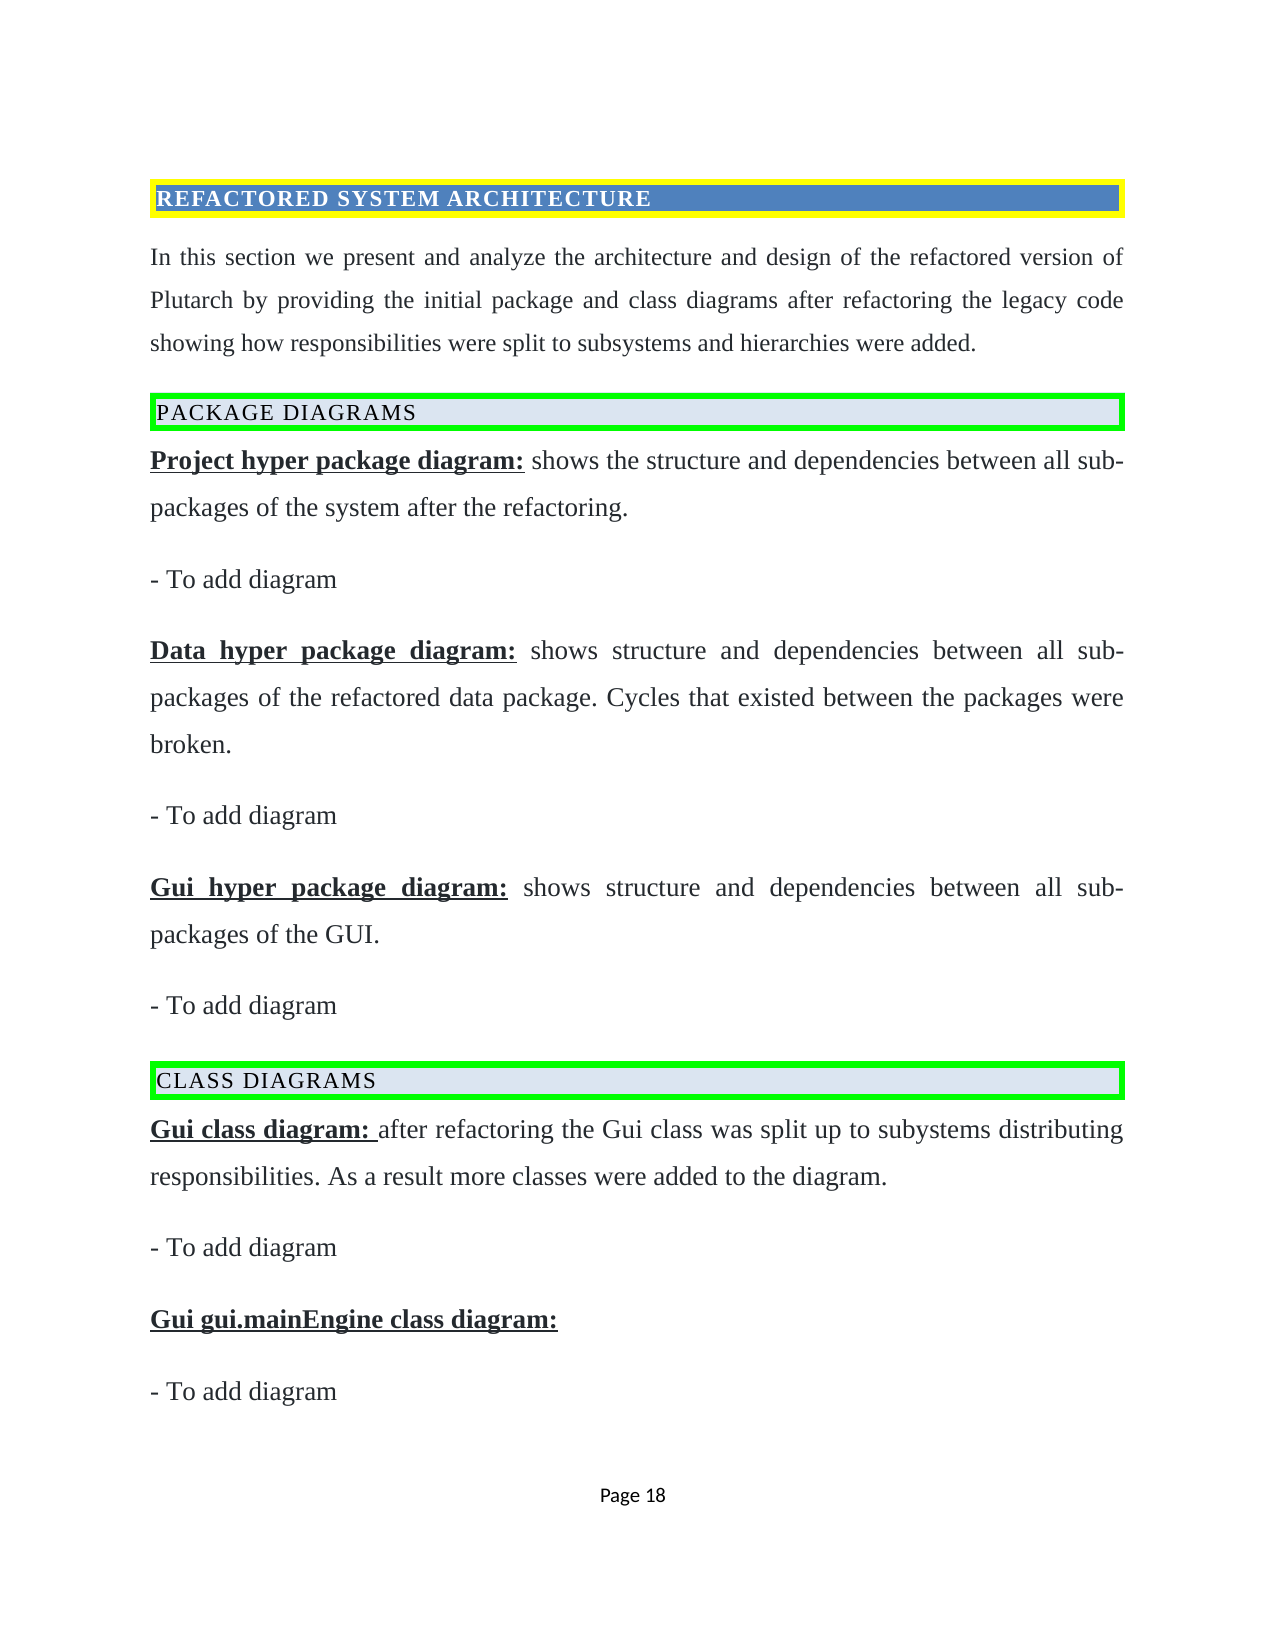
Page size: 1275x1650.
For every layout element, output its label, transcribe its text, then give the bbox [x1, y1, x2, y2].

text In this section we present and analyze the architecture and design of the refactored version of Plutarch by providing the initial package and class diagrams after refactoring the legacy code showing how responsibilities were split to subsystems and hierarchies were added. [150, 242, 1125, 357]
subtitle CLASS DIAGRAMS [156, 1068, 1119, 1094]
text - To add diagram [150, 563, 1125, 594]
text Project hyper package diagram: shows the structure and dependencies between all sub-packages of the system after the refactoring. [150, 444, 1125, 522]
text - To add diagram [150, 989, 1125, 1021]
text Gui hyper package diagram: shows structure and dependencies between all sub-packages of the GUI. [150, 871, 1125, 949]
text Data hyper package diagram: shows structure and dependencies between all sub-packages of the refactored data package. Cycles that existed between the packages were broken. [150, 634, 1125, 759]
text - To add diagram [150, 1231, 1125, 1263]
subtitle REFACTORED SYSTEM ARCHITECTURE [156, 185, 1119, 211]
text - To add diagram [150, 799, 1125, 831]
subtitle PACKAGE DIAGRAMS [156, 399, 1119, 425]
text Gui class diagram: after refactoring the Gui class was split up to subystems distributing responsibilities. As a result more classes were added to the diagram. [150, 1113, 1125, 1191]
text - To add diagram [150, 1375, 1125, 1406]
text Gui gui.mainEngine class diagram: [150, 1303, 1125, 1334]
